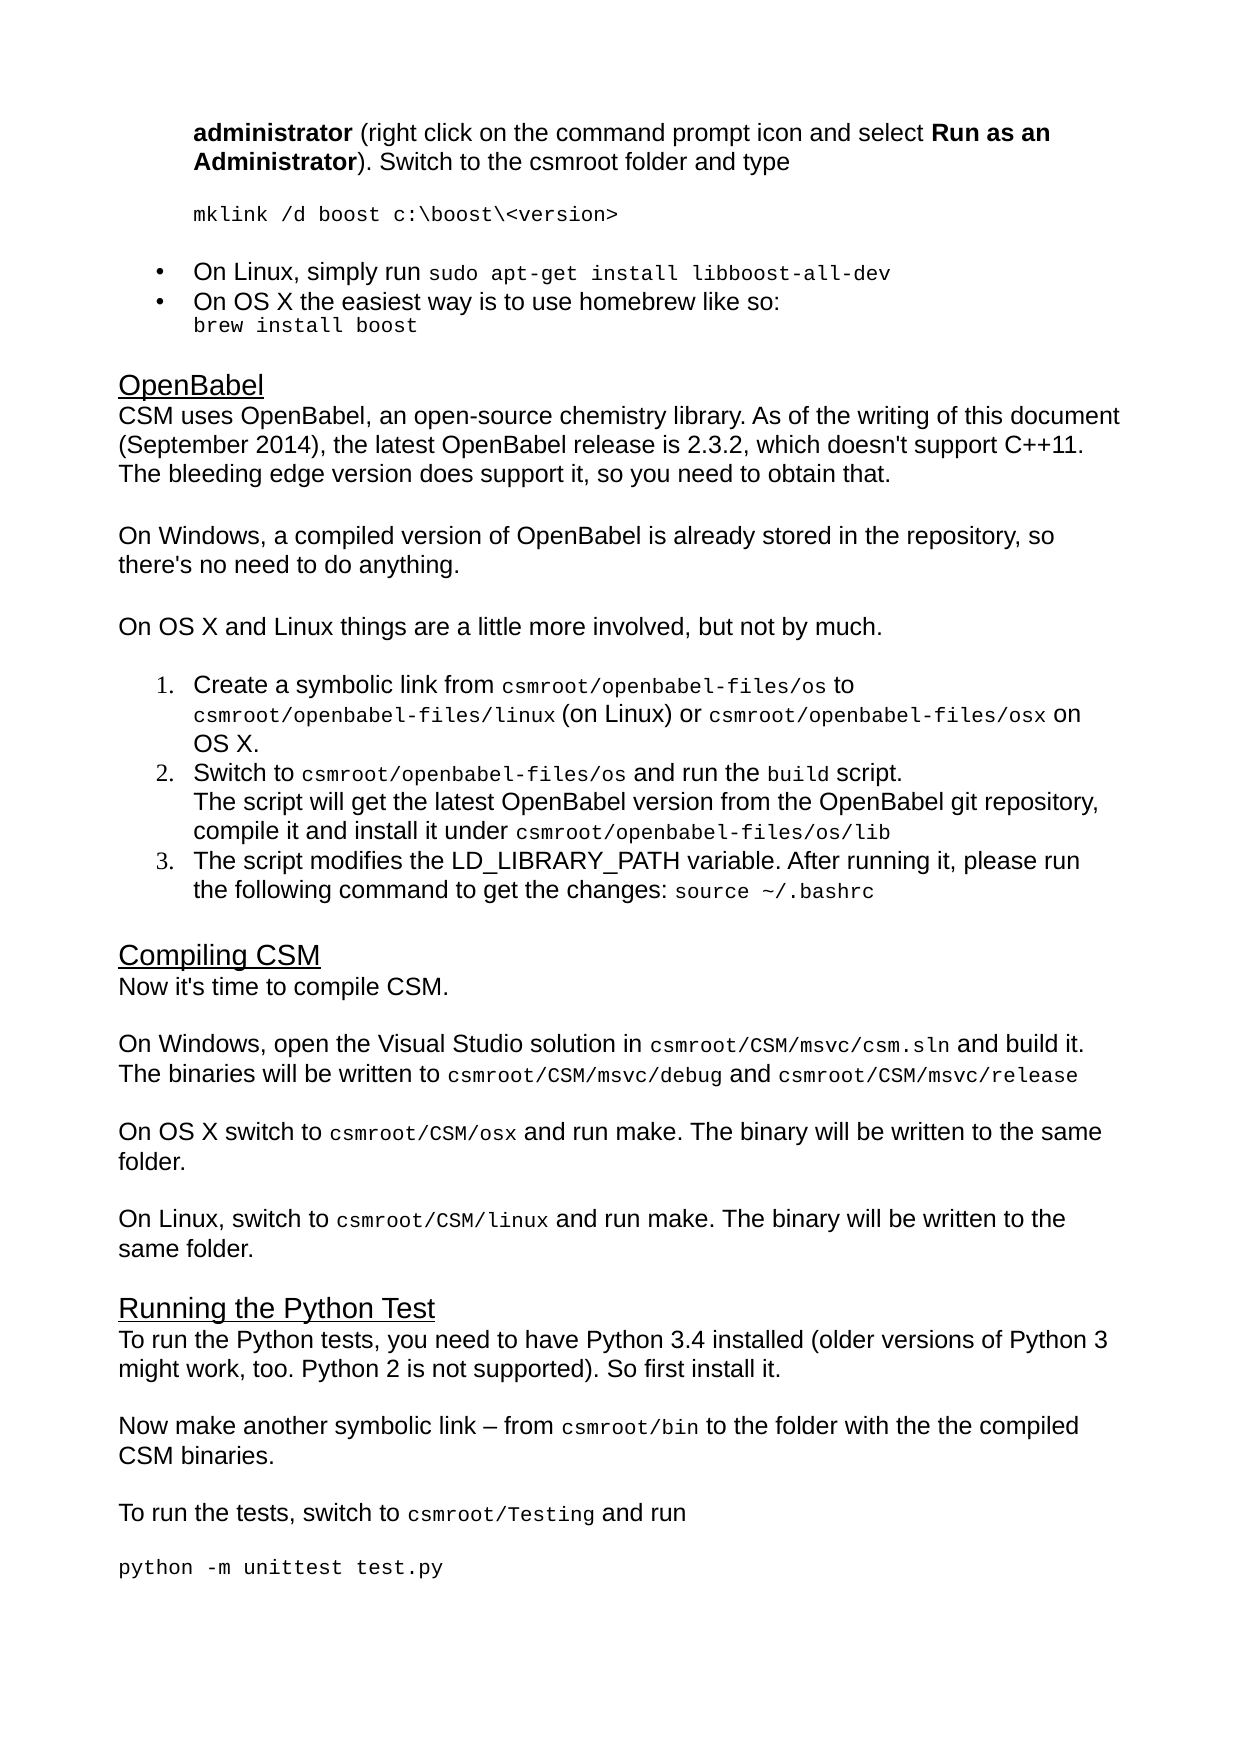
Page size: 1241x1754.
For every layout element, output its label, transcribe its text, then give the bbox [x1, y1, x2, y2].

text python -m unittest test.py [118, 1557, 1122, 1581]
list administrator (right click on the command prompt icon and select Run as an Administrator). Switch to the csmroot folder and type mklink /d boost c:\boost\<version> [156, 118, 1122, 257]
text On Windows, a compiled version of OpenBabel is already stored in the repository, so there's no need to do anything. [118, 521, 1122, 578]
text Compiling CSM [118, 938, 1122, 971]
list Switch to csmroot/openbabel-files/os and run the build script. The script will get the latest OpenBabel version from the OpenBabel git repository, compile it and install it under csmroot/openbabel-files/os/lib [156, 758, 1122, 846]
text On OS X and Linux things are a little more involved, but not by much. [118, 612, 1122, 641]
text On Windows, open the Visual Studio solution in csmroot/CSM/msvc/csm.sln and build it. The binaries will be written to csmroot/CSM/msvc/debug and csmroot/CSM/msvc/release [118, 1029, 1122, 1088]
text Now make another symbolic link – from csmroot/bin to the folder with the the compiled CSM binaries. [118, 1411, 1122, 1470]
list The script modifies the LD_LIBRARY_PATH variable. After running it, please run the following command to get the changes: source ~/.bashrc [156, 846, 1122, 904]
text OpenBabel [118, 368, 1122, 401]
text To run the tests, switch to csmroot/Testing and run [118, 1498, 1122, 1528]
text On OS X switch to csmroot/CSM/osx and run make. The binary will be written to the same folder. [118, 1117, 1122, 1176]
list On OS X the easiest way is to use homebrew like so: brew install boost [156, 286, 1122, 339]
list On Linux, simply run sudo apt-get install libboost-all-dev [156, 257, 1122, 286]
text On Linux, switch to csmroot/CSM/linux and run make. The binary will be written to the same folder. [118, 1204, 1122, 1263]
text Now it's time to compile CSM. [118, 971, 1122, 1000]
list Create a symbolic link from csmroot/openbabel-files/os to csmroot/openbabel-files/linux (on Linux) or csmroot/openbabel-files/osx on OS X. [156, 669, 1122, 758]
text To run the Python tests, you need to have Python 3.4 installed (older versions of Python 3 might work, too. Python 2 is not supported). So first install it. [118, 1325, 1122, 1382]
text Running the Python Test [118, 1291, 1122, 1325]
text CSM uses OpenBabel, an open-source chemistry library. As of the writing of this document (September 2014), the latest OpenBabel release is 2.3.2, which doesn't support C++11. The bleeding edge version does support it, so you need to obtain that. [118, 401, 1122, 487]
